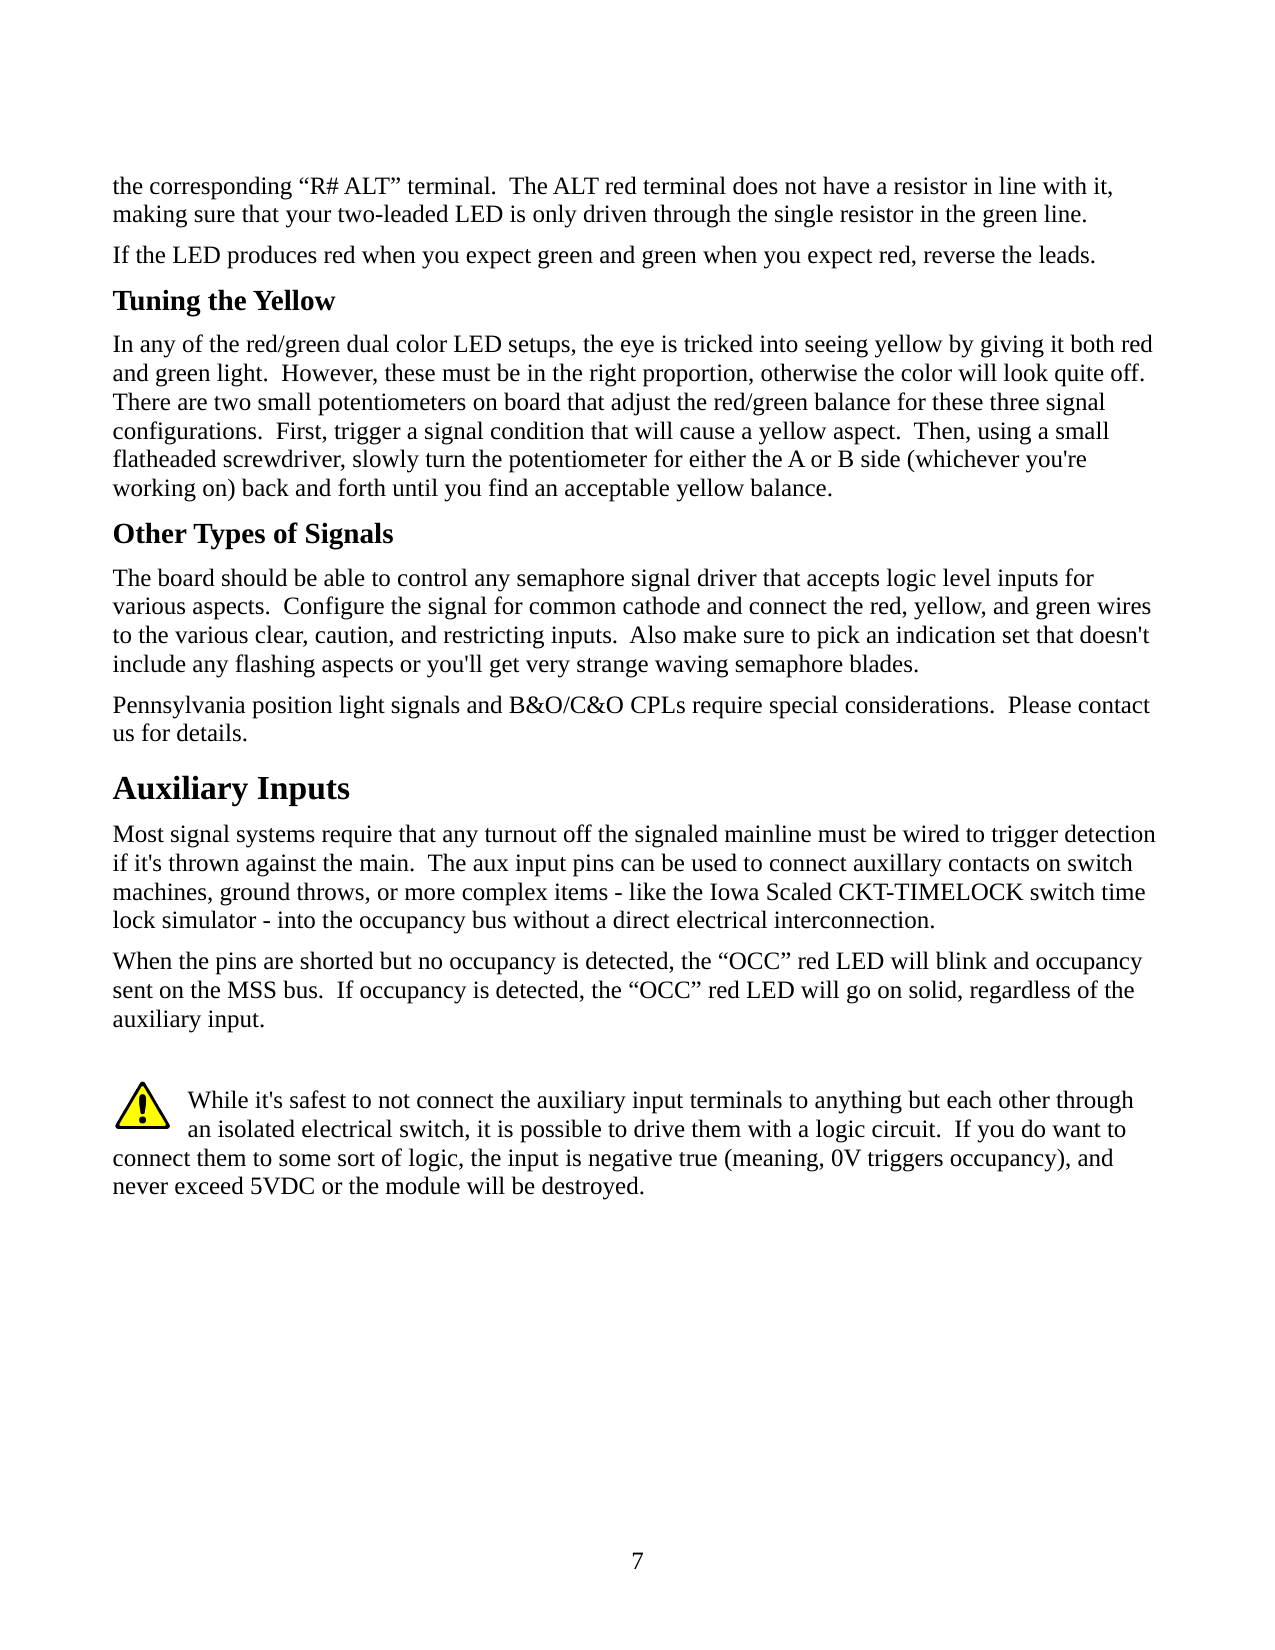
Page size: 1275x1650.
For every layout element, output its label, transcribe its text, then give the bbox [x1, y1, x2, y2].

text Most signal systems require that any turnout off the signaled mainline must be wired to trigger detection if it's thrown against the main. The aux input pins can be used to connect auxillary contacts on switch machines, ground throws, or more complex items - like the Iowa Scaled CKT-TIMELOCK switch time lock simulator - into the occupancy bus without a direct electrical interconnection. [112, 819, 1162, 934]
text If the LED produces red when you expect green and green when you expect red, reverse the leads. [112, 240, 1162, 269]
subtitle Other Types of Signals [112, 517, 1162, 550]
subtitle Tuning the Yellow [112, 283, 1162, 317]
text Pennsylvania position light signals and B&O/C&O CPLs require special considerations. Please contact us for details. [112, 690, 1162, 747]
text While it's safest to not connect the auxiliary input terminals to anything but each other through an isolated electrical switch, it is possible to drive them with a logic circuit. If you do want to connect them to some sort of logic, the input is negative true (meaning, 0V triggers occupancy), and never exceed 5VDC or the module will be destroyed. [112, 1085, 1162, 1200]
text In any of the red/green dual color LED setups, the eye is tricked into seeing yellow by giving it both red and green light. However, these must be in the right proportion, otherwise the color will look quite off. There are two small potentiometers on board that adjust the red/green balance for these three signal configurations. First, trigger a signal condition that will cause a yellow aspect. Then, using a small flatheaded screwdriver, slowly turn the potentiometer for either the A or B side (whichever you're working on) back and forth until you find an acceptable yellow balance. [112, 329, 1162, 502]
text When the pins are shorted but no occupancy is detected, the “OCC” red LED will blink and occupancy sent on the MSS bus. If occupancy is detected, the “OCC” red LED will go on solid, regardless of the auxiliary input. [112, 946, 1162, 1032]
text the corresponding “R# ALT” terminal. The ALT red terminal does not have a resistor in line with it, making sure that your two-leaded LED is only driven through the single resistor in the green line. [112, 171, 1162, 228]
subtitle Auxiliary Inputs [112, 768, 1162, 807]
text The board should be able to control any semaphore signal driver that accepts logic level inputs for various aspects. Configure the signal for common cathode and connect the red, yellow, and green wires to the various clear, caution, and restricting inputs. Also make sure to pick an indication set that doesn't include any flashing aspects or you'll get very strange waving semaphore blades. [112, 563, 1162, 678]
picture [112, 1078, 173, 1132]
